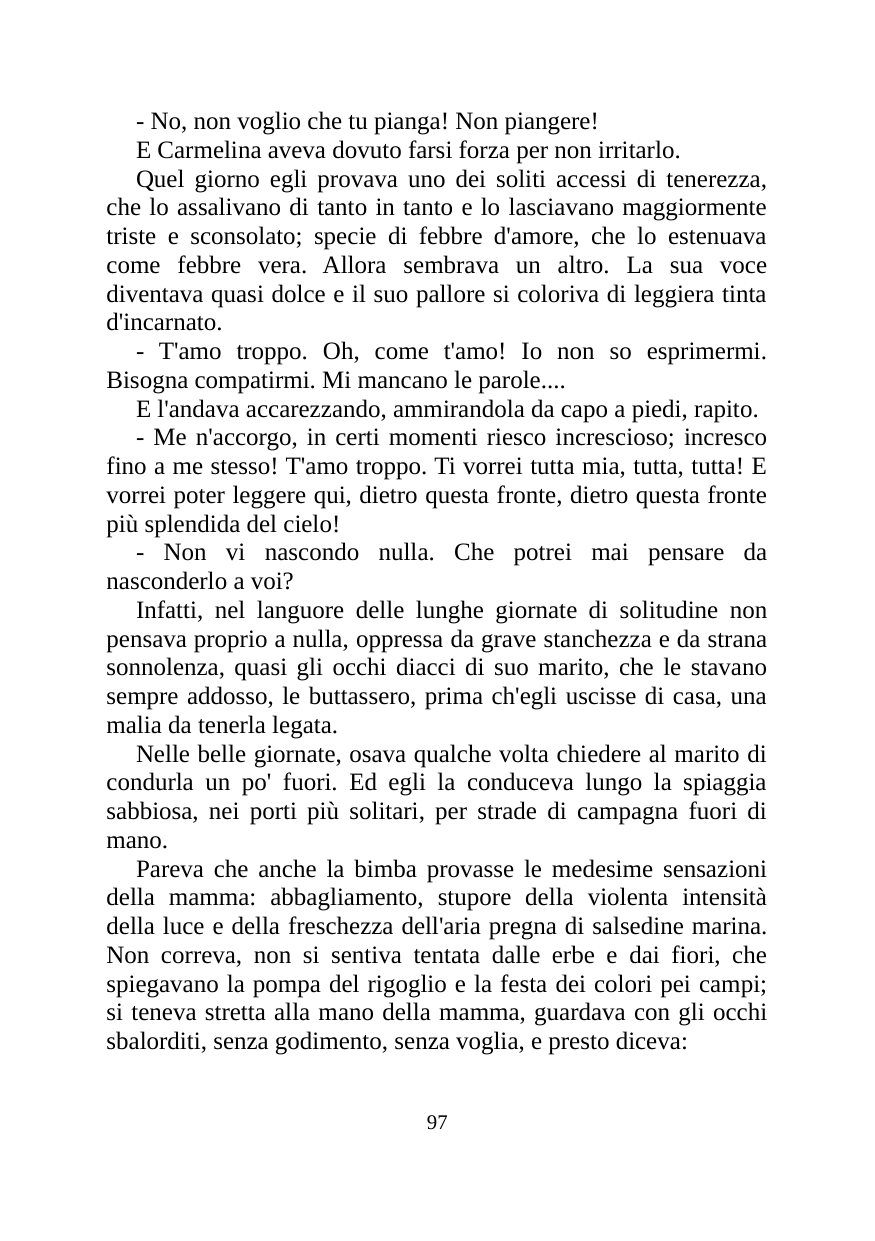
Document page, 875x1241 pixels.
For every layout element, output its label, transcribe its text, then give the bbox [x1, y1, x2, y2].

text - Me n'accorgo, in certi momenti riesco increscioso; incresco fino a me stesso! T'amo troppo. Ti vorrei tutta mia, tutta, tutta! E vorrei poter leggere qui, dietro questa fronte, dietro questa fronte più splendida del cielo! [106, 422, 768, 537]
text - T'amo troppo. Oh, come t'amo! Io non so esprimermi. Bisogna compatirmi. Mi mancano le parole.... [106, 336, 768, 394]
text E Carmelina aveva dovuto farsi forza per non irritarlo. [106, 135, 768, 164]
text Nelle belle giornate, osava qualche volta chiedere al marito di condurla un po' fuori. Ed egli la conduceva lungo la spiaggia sabbiosa, nei porti più solitari, per strade di campagna fuori di mano. [106, 739, 768, 854]
text E l'andava accarezzando, ammirandola da capo a piedi, rapito. [106, 394, 768, 422]
text Infatti, nel languore delle lunghe giornate di solitudine non pensava proprio a nulla, oppressa da grave stanchezza e da strana sonnolenza, quasi gli occhi diacci di suo marito, che le stavano sempre addosso, le buttassero, prima ch'egli uscisse di casa, una malia da tenerla legata. [106, 595, 768, 739]
text - Non vi nascondo nulla. Che potrei mai pensare da nasconderlo a voi? [106, 537, 768, 595]
text Quel giorno egli provava uno dei soliti accessi di tenerezza, che lo assalivano di tanto in tanto e lo lasciavano maggiormente triste e sconsolato; specie di febbre d'amore, che lo estenuava come febbre vera. Allora sembrava un altro. La sua voce diventava quasi dolce e il suo pallore si coloriva di leggiera tinta d'incarnato. [106, 164, 768, 336]
text - No, non voglio che tu pianga! Non piangere! [106, 106, 768, 135]
text Pareva che anche la bimba provasse le medesime sensazioni della mamma: abbagliamento, stupore della violenta intensità della luce e della freschezza dell'aria pregna di salsedine marina. Non correva, non si sentiva tentata dalle erbe e dai fiori, che spiegavano la pompa del rigoglio e la festa dei colori pei campi; si teneva stretta alla mano della mamma, guardava con gli occhi sbalorditi, senza godimento, senza voglia, e presto diceva: [106, 854, 768, 1055]
